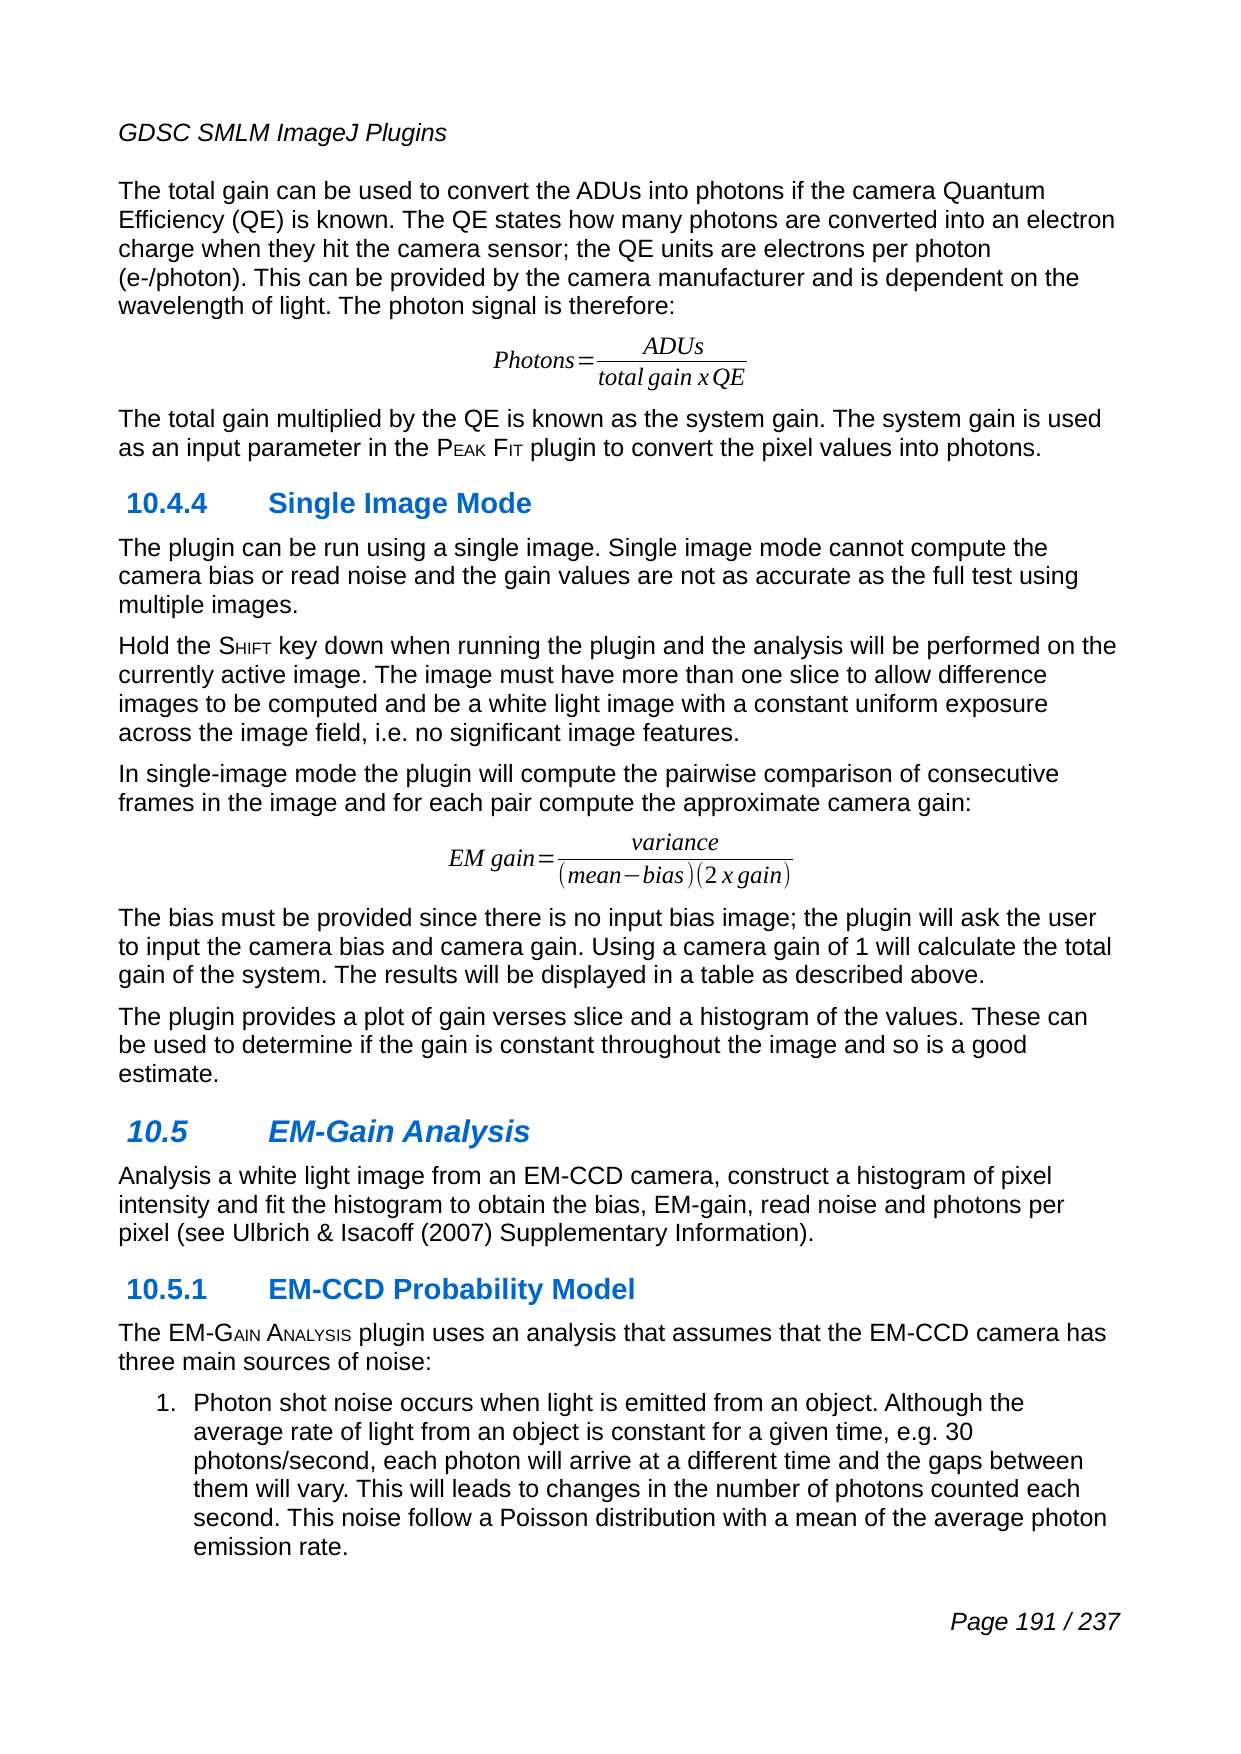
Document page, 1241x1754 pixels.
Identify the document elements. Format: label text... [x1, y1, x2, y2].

text Hold the Shift key down when running the plugin and the analysis will be performed on the currently active image. The image must have more than one slice to allow difference images to be computed and be a white light image with a constant uniform exposure across the image field, i.e. no significant image features. [118, 631, 1122, 746]
subtitle Single Image Mode [118, 487, 1122, 520]
text Analysis a white light image from an EM-CCD camera, construct a histogram of pixel intensity and fit the histogram to obtain the bias, EM-gain, read noise and photons per pixel (see Ulbrich & Isacoff (2007) Supplementary Information). [118, 1161, 1122, 1247]
subtitle EM-Gain Analysis [118, 1113, 1122, 1148]
text In single-image mode the plugin will compute the pairwise comparison of consecutive frames in the image and for each pair compute the approximate camera gain: [118, 759, 1122, 816]
text The bias must be provided since there is no input bias image; the plugin will ask the user to input the camera bias and camera gain. Using a camera gain of 1 will calculate the total gain of the system. The results will be displayed in a table as described above. [118, 903, 1122, 989]
subtitle EM-CCD Probability Model [118, 1272, 1122, 1306]
text The EM-Gain Analysis plugin uses an analysis that assumes that the EM-CCD camera has three main sources of noise: [118, 1318, 1122, 1376]
list Photon shot noise occurs when light is emitted from an object. Although the average rate of light from an object is constant for a given time, e.g. 30 photons/second, each photon will arrive at a different time and the gaps between them will vary. This will leads to changes in the number of photons counted each second. This noise follow a Poisson distribution with a mean of the average photon emission rate. [156, 1388, 1122, 1561]
text The total gain multiplied by the QE is known as the system gain. The system gain is used as an input parameter in the Peak Fit plugin to convert the pixel values into photons. [118, 404, 1122, 462]
text The plugin can be run using a single image. Single image mode cannot compute the camera bias or read noise and the gain values are not as accurate as the full test using multiple images. [118, 533, 1122, 619]
text The total gain can be used to convert the ADUs into photons if the camera Quantum Efficiency (QE) is known. The QE states how many photons are converted into an electron charge when they hit the camera sensor; the QE units are electrons per photon (e-/photon). This can be provided by the camera manufacturer and is dependent on the wavelength of light. The photon signal is therefore: [118, 176, 1122, 320]
text The plugin provides a plot of gain verses slice and a histogram of the values. These can be used to determine if the gain is constant throughout the image and so is a good estimate. [118, 1002, 1122, 1088]
